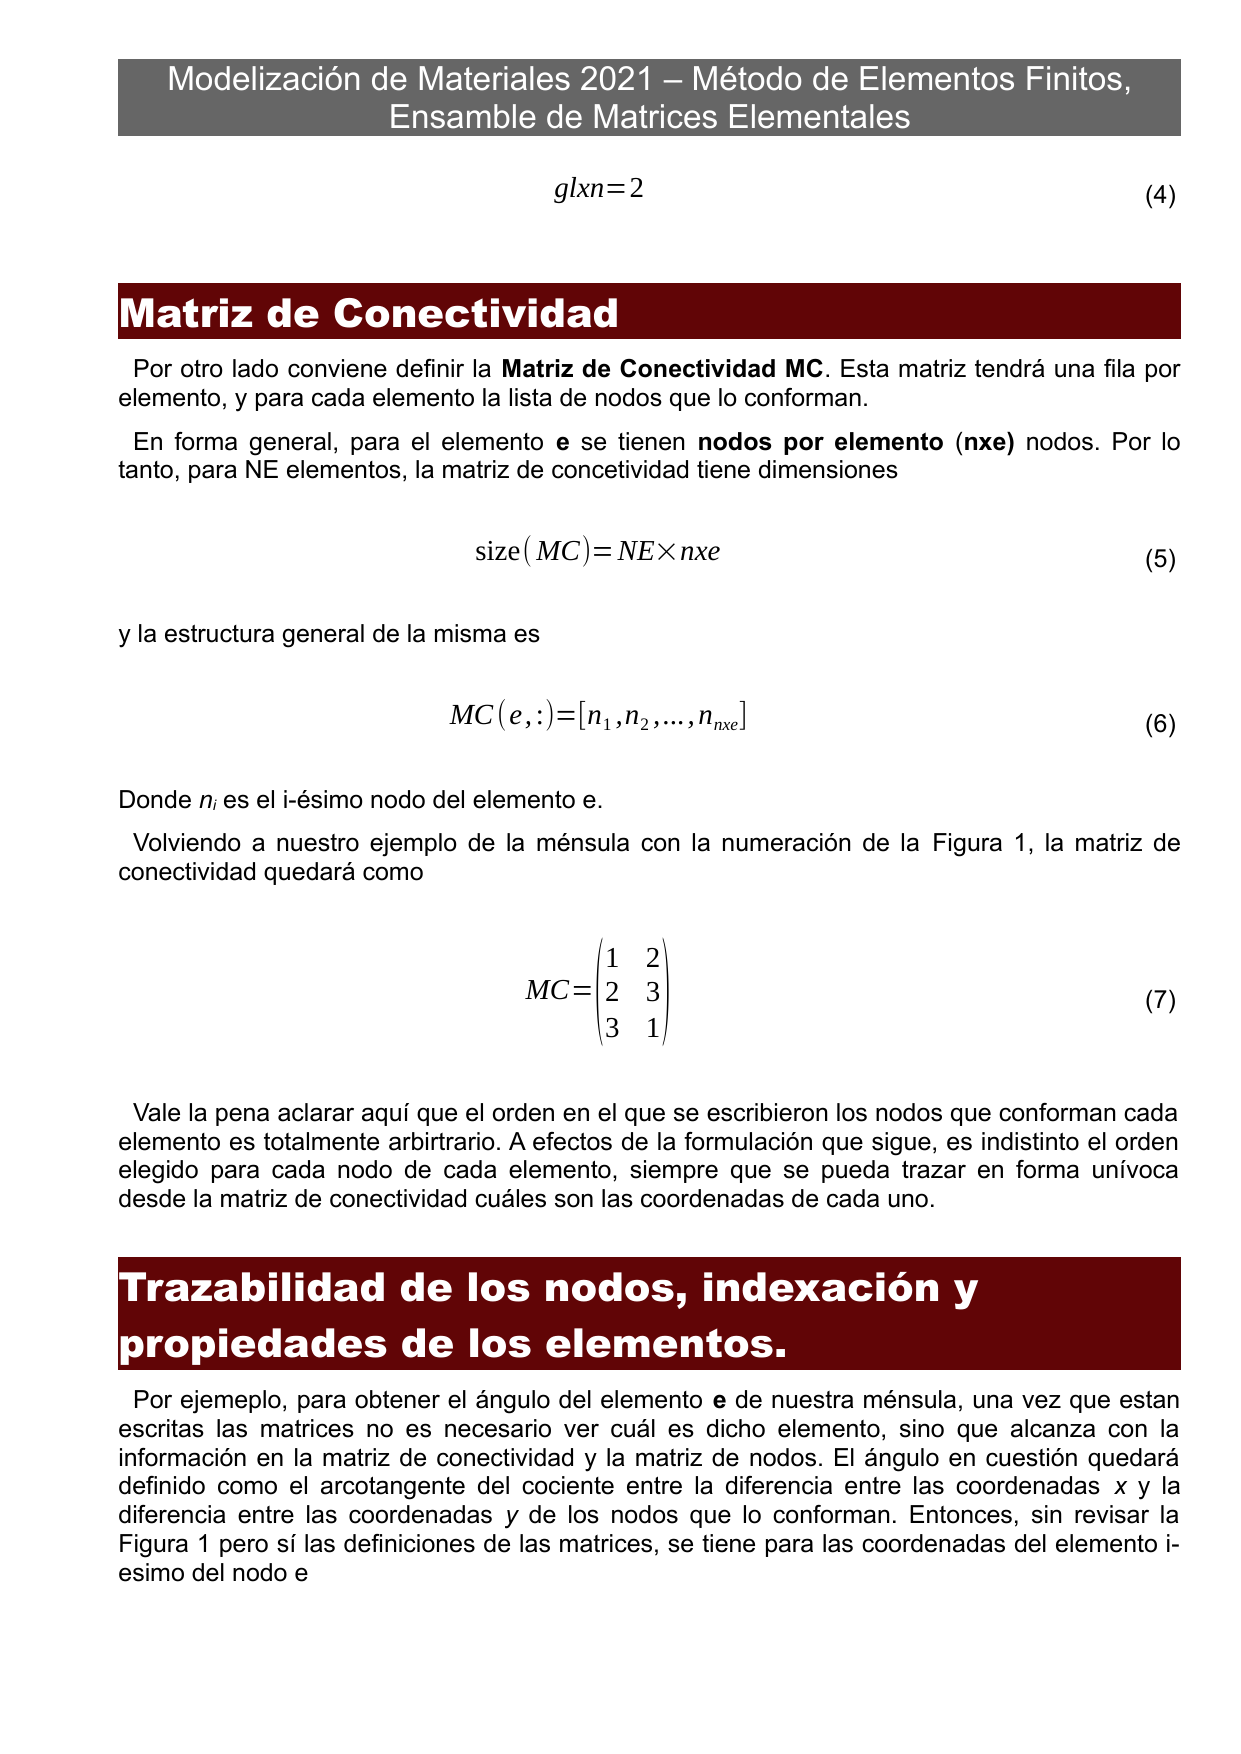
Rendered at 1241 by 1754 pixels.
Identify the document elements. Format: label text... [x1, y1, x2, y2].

table_header [118, 692, 1063, 755]
text y la estructura general de la misma es [118, 619, 1181, 647]
text Por ejemeplo, para obtener el ángulo del elemento e de nuestra ménsula, una vez que estan escritas las matrices no es necesario ver cuál es dicho elemento, sino que alcanza con la información en la matriz de conectividad y la matriz de nodos. El ángulo en cuestión quedará definido como el arcotangente del cociente entre la diferencia entre las coordenadas x y la diferencia entre las coordenadas y de los nodos que lo conforman. Entonces, sin revisar la Figura 1 pero sí las definiciones de las matrices, se tiene para las coordenadas del elemento i-esimo del nodo e [118, 1385, 1181, 1586]
table_header (5) [1063, 528, 1181, 589]
text Donde ni es el i-ésimo nodo del elemento e. [118, 785, 1181, 813]
table_header [118, 165, 1063, 224]
text Vale la pena aclarar aquí que el orden en el que se escribieron los nodos que conforman cada elemento es totalmente arbirtrario. A efectos de la formulación que sigue, es indistinto el orden elegido para cada nodo de cada elemento, siempre que se pueda trazar en forma unívoca desde la matriz de conectividad cuáles son las coordenadas de cada uno. [118, 1098, 1181, 1213]
table_header [118, 528, 1063, 589]
subtitle Matriz de Conectividad [118, 283, 1181, 339]
table_header [118, 930, 1063, 1068]
text En forma general, para el elemento e se tienen nodos por elemento (nxe) nodos. Por lo tanto, para NE elementos, la matriz de concetividad tiene dimensiones [118, 426, 1181, 484]
table_header (6) [1063, 692, 1181, 755]
table_header (7) [1063, 930, 1181, 1068]
text Por otro lado conviene definir la Matriz de Conectividad MC. Esta matriz tendrá una fila por elemento, y para cada elemento la lista de nodos que lo conforman. [118, 354, 1181, 412]
table_header (4) [1063, 165, 1181, 224]
subtitle Trazabilidad de los nodos, indexación y propiedades de los elementos. [118, 1257, 1181, 1370]
text Volviendo a nuestro ejemplo de la ménsula con la numeración de la Figura 1, la matriz de conectividad quedará como [118, 828, 1181, 886]
